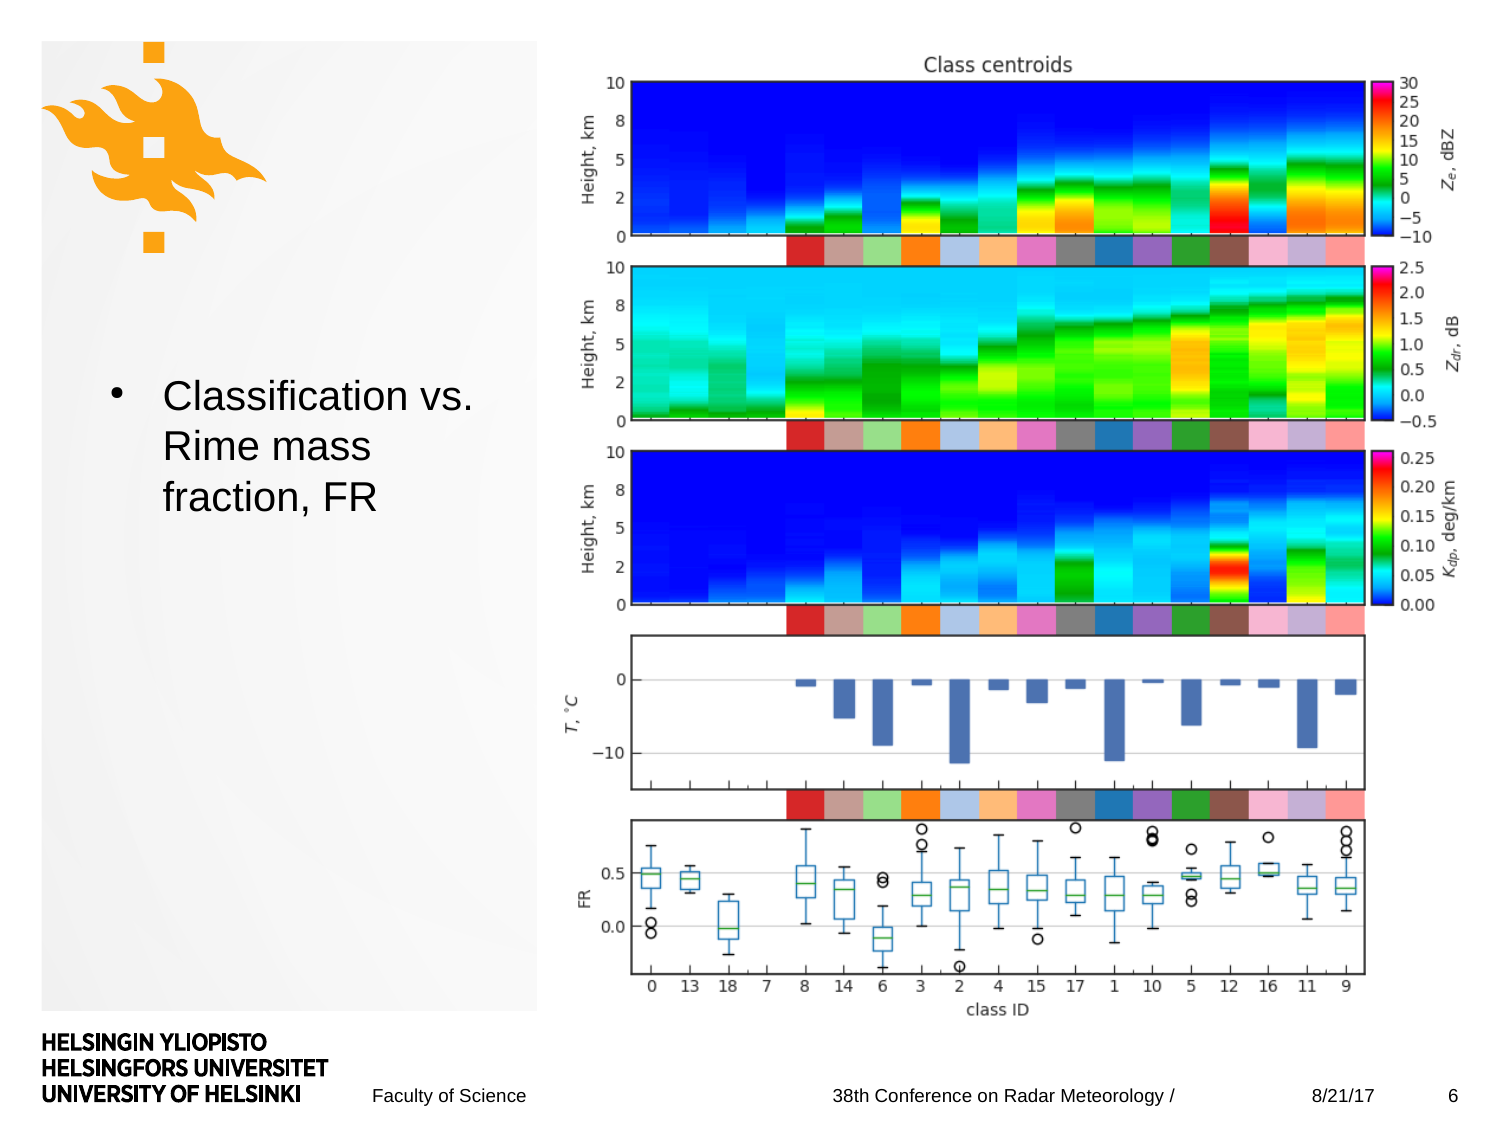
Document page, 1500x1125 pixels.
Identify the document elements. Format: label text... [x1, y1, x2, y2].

picture [41, 38, 1483, 1044]
list Classification vs. Rime mass fraction, FR [76, 361, 538, 1000]
picture [144, 137, 164, 158]
